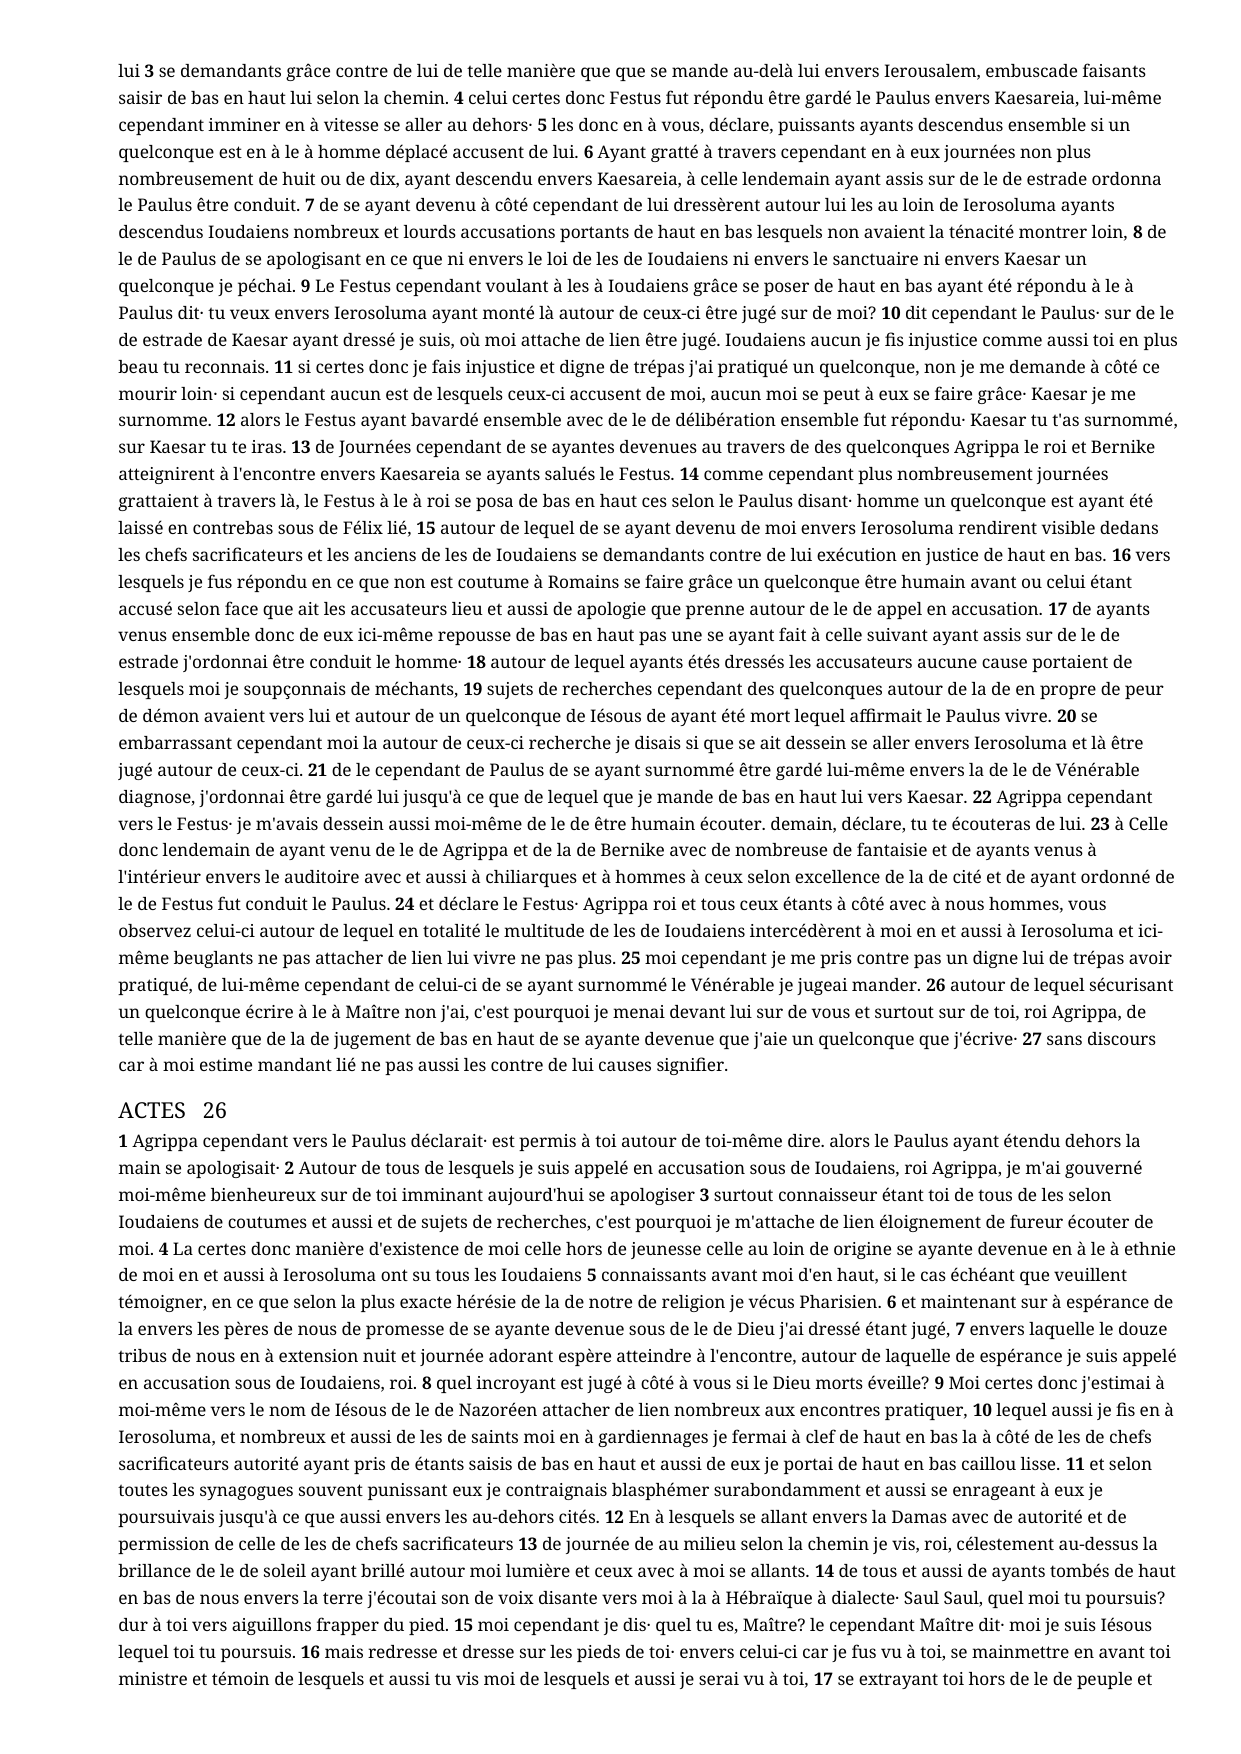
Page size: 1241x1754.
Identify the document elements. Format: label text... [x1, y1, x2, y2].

text 1 Agrippa cependant vers le Paulus déclarait· est permis à toi autour de toi-même dire. alors le Paulus ayant étendu dehors la main se apologisait· 2 Autour de tous de lesquels je suis appelé en accusation sous de Ioudaiens, roi Agrippa, je m'ai gouverné moi-même bienheureux sur de toi imminant aujourd'hui se apologiser 3 surtout connaisseur étant toi de tous de les selon Ioudaiens de coutumes et aussi et de sujets de recherches, c'est pourquoi je m'attache de lien éloignement de fureur écouter de moi. 4 La certes donc manière d'existence de moi celle hors de jeunesse celle au loin de origine se ayante devenue en à le à ethnie de moi en et aussi à Ierosoluma ont su tous les Ioudaiens 5 connaissants avant moi d'en haut, si le cas échéant que veuillent témoigner, en ce que selon la plus exacte hérésie de la de notre de religion je vécus Pharisien. 6 et maintenant sur à espérance de la envers les pères de nous de promesse de se ayante devenue sous de le de Dieu j'ai dressé étant jugé, 7 envers laquelle le douze tribus de nous en à extension nuit et journée adorant espère atteindre à l'encontre, autour de laquelle de espérance je suis appelé en accusation sous de Ioudaiens, roi. 8 quel incroyant est jugé à côté à vous si le Dieu morts éveille? 9 Moi certes donc j'estimai à moi-même vers le nom de Iésous de le de Nazoréen attacher de lien nombreux aux encontres pratiquer, 10 lequel aussi je fis en à Ierosoluma, et nombreux et aussi de les de saints moi en à gardiennages je fermai à clef de haut en bas la à côté de les de chefs sacrificateurs autorité ayant pris de étants saisis de bas en haut et aussi de eux je portai de haut en bas caillou lisse. 11 et selon toutes les synagogues souvent punissant eux je contraignais blasphémer surabondamment et aussi se enrageant à eux je poursuivais jusqu'à ce que aussi envers les au-dehors cités. 12 En à lesquels se allant envers la Damas avec de autorité et de permission de celle de les de chefs sacrificateurs 13 de journée de au milieu selon la chemin je vis, roi, célestement au-dessus la brillance de le de soleil ayant brillé autour moi lumière et ceux avec à moi se allants. 14 de tous et aussi de ayants tombés de haut en bas de nous envers la terre j'écoutai son de voix disante vers moi à la à Hébraïque à dialecte· Saul Saul, quel moi tu poursuis? dur à toi vers aiguillons frapper du pied. 15 moi cependant je dis· quel tu es, Maître? le cependant Maître dit· moi je suis Iésous lequel toi tu poursuis. 16 mais redresse et dresse sur les pieds de toi· envers celui-ci car je fus vu à toi, se mainmettre en avant toi ministre et témoin de lesquels et aussi tu vis moi de lesquels et aussi je serai vu à toi, 17 se extrayant toi hors de le de peuple et [118, 1129, 1181, 1690]
text lui 3 se demandants grâce contre de lui de telle manière que que se mande au-delà lui envers Ierousalem, embuscade faisants saisir de bas en haut lui selon la chemin. 4 celui certes donc Festus fut répondu être gardé le Paulus envers Kaesareia, lui-même cependant imminer en à vitesse se aller au dehors· 5 les donc en à vous, déclare, puissants ayants descendus ensemble si un quelconque est en à le à homme déplacé accusent de lui. 6 Ayant gratté à travers cependant en à eux journées non plus nombreusement de huit ou de dix, ayant descendu envers Kaesareia, à celle lendemain ayant assis sur de le de estrade ordonna le Paulus être conduit. 7 de se ayant devenu à côté cependant de lui dressèrent autour lui les au loin de Ierosoluma ayants descendus Ioudaiens nombreux et lourds accusations portants de haut en bas lesquels non avaient la ténacité montrer loin, 8 de le de Paulus de se apologisant en ce que ni envers le loi de les de Ioudaiens ni envers le sanctuaire ni envers Kaesar un quelconque je péchai. 9 Le Festus cependant voulant à les à Ioudaiens grâce se poser de haut en bas ayant été répondu à le à Paulus dit· tu veux envers Ierosoluma ayant monté là autour de ceux-ci être jugé sur de moi? 10 dit cependant le Paulus· sur de le de estrade de Kaesar ayant dressé je suis, où moi attache de lien être jugé. Ioudaiens aucun je fis injustice comme aussi toi en plus beau tu reconnais. 11 si certes donc je fais injustice et digne de trépas j'ai pratiqué un quelconque, non je me demande à côté ce mourir loin· si cependant aucun est de lesquels ceux-ci accusent de moi, aucun moi se peut à eux se faire grâce· Kaesar je me surnomme. 12 alors le Festus ayant bavardé ensemble avec de le de délibération ensemble fut répondu· Kaesar tu t'as surnommé, sur Kaesar tu te iras. 13 de Journées cependant de se ayantes devenues au travers de des quelconques Agrippa le roi et Bernike atteignirent à l'encontre envers Kaesareia se ayants salués le Festus. 14 comme cependant plus nombreusement journées grattaient à travers là, le Festus à le à roi se posa de bas en haut ces selon le Paulus disant· homme un quelconque est ayant été laissé en contrebas sous de Félix lié, 15 autour de lequel de se ayant devenu de moi envers Ierosoluma rendirent visible dedans les chefs sacrificateurs et les anciens de les de Ioudaiens se demandants contre de lui exécution en justice de haut en bas. 16 vers lesquels je fus répondu en ce que non est coutume à Romains se faire grâce un quelconque être humain avant ou celui étant accusé selon face que ait les accusateurs lieu et aussi de apologie que prenne autour de le de appel en accusation. 17 de ayants venus ensemble donc de eux ici-même repousse de bas en haut pas une se ayant fait à celle suivant ayant assis sur de le de estrade j'ordonnai être conduit le homme· 18 autour de lequel ayants étés dressés les accusateurs aucune cause portaient de lesquels moi je soupçonnais de méchants, 19 sujets de recherches cependant des quelconques autour de la de en propre de peur de démon avaient vers lui et autour de un quelconque de Iésous de ayant été mort lequel affirmait le Paulus vivre. 20 se embarrassant cependant moi la autour de ceux-ci recherche je disais si que se ait dessein se aller envers Ierosoluma et là être jugé autour de ceux-ci. 21 de le cependant de Paulus de se ayant surnommé être gardé lui-même envers la de le de Vénérable diagnose, j'ordonnai être gardé lui jusqu'à ce que de lequel que je mande de bas en haut lui vers Kaesar. 22 Agrippa cependant vers le Festus· je m'avais dessein aussi moi-même de le de être humain écouter. demain, déclare, tu te écouteras de lui. 23 à Celle donc lendemain de ayant venu de le de Agrippa et de la de Bernike avec de nombreuse de fantaisie et de ayants venus à l'intérieur envers le auditoire avec et aussi à chiliarques et à hommes à ceux selon excellence de la de cité et de ayant ordonné de le de Festus fut conduit le Paulus. 24 et déclare le Festus· Agrippa roi et tous ceux étants à côté avec à nous hommes, vous observez celui-ci autour de lequel en totalité le multitude de les de Ioudaiens intercédèrent à moi en et aussi à Ierosoluma et ici-même beuglants ne pas attacher de lien lui vivre ne pas plus. 25 moi cependant je me pris contre pas un digne lui de trépas avoir pratiqué, de lui-même cependant de celui-ci de se ayant surnommé le Vénérable je jugeai mander. 26 autour de lequel sécurisant un quelconque écrire à le à Maître non j'ai, c'est pourquoi je menai devant lui sur de vous et surtout sur de toi, roi Agrippa, de telle manière que de la de jugement de bas en haut de se ayante devenue que j'aie un quelconque que j'écrive· 27 sans discours car à moi estime mandant lié ne pas aussi les contre de lui causes signifier. [118, 59, 1181, 1077]
text ACTES 26 [118, 1095, 1181, 1125]
